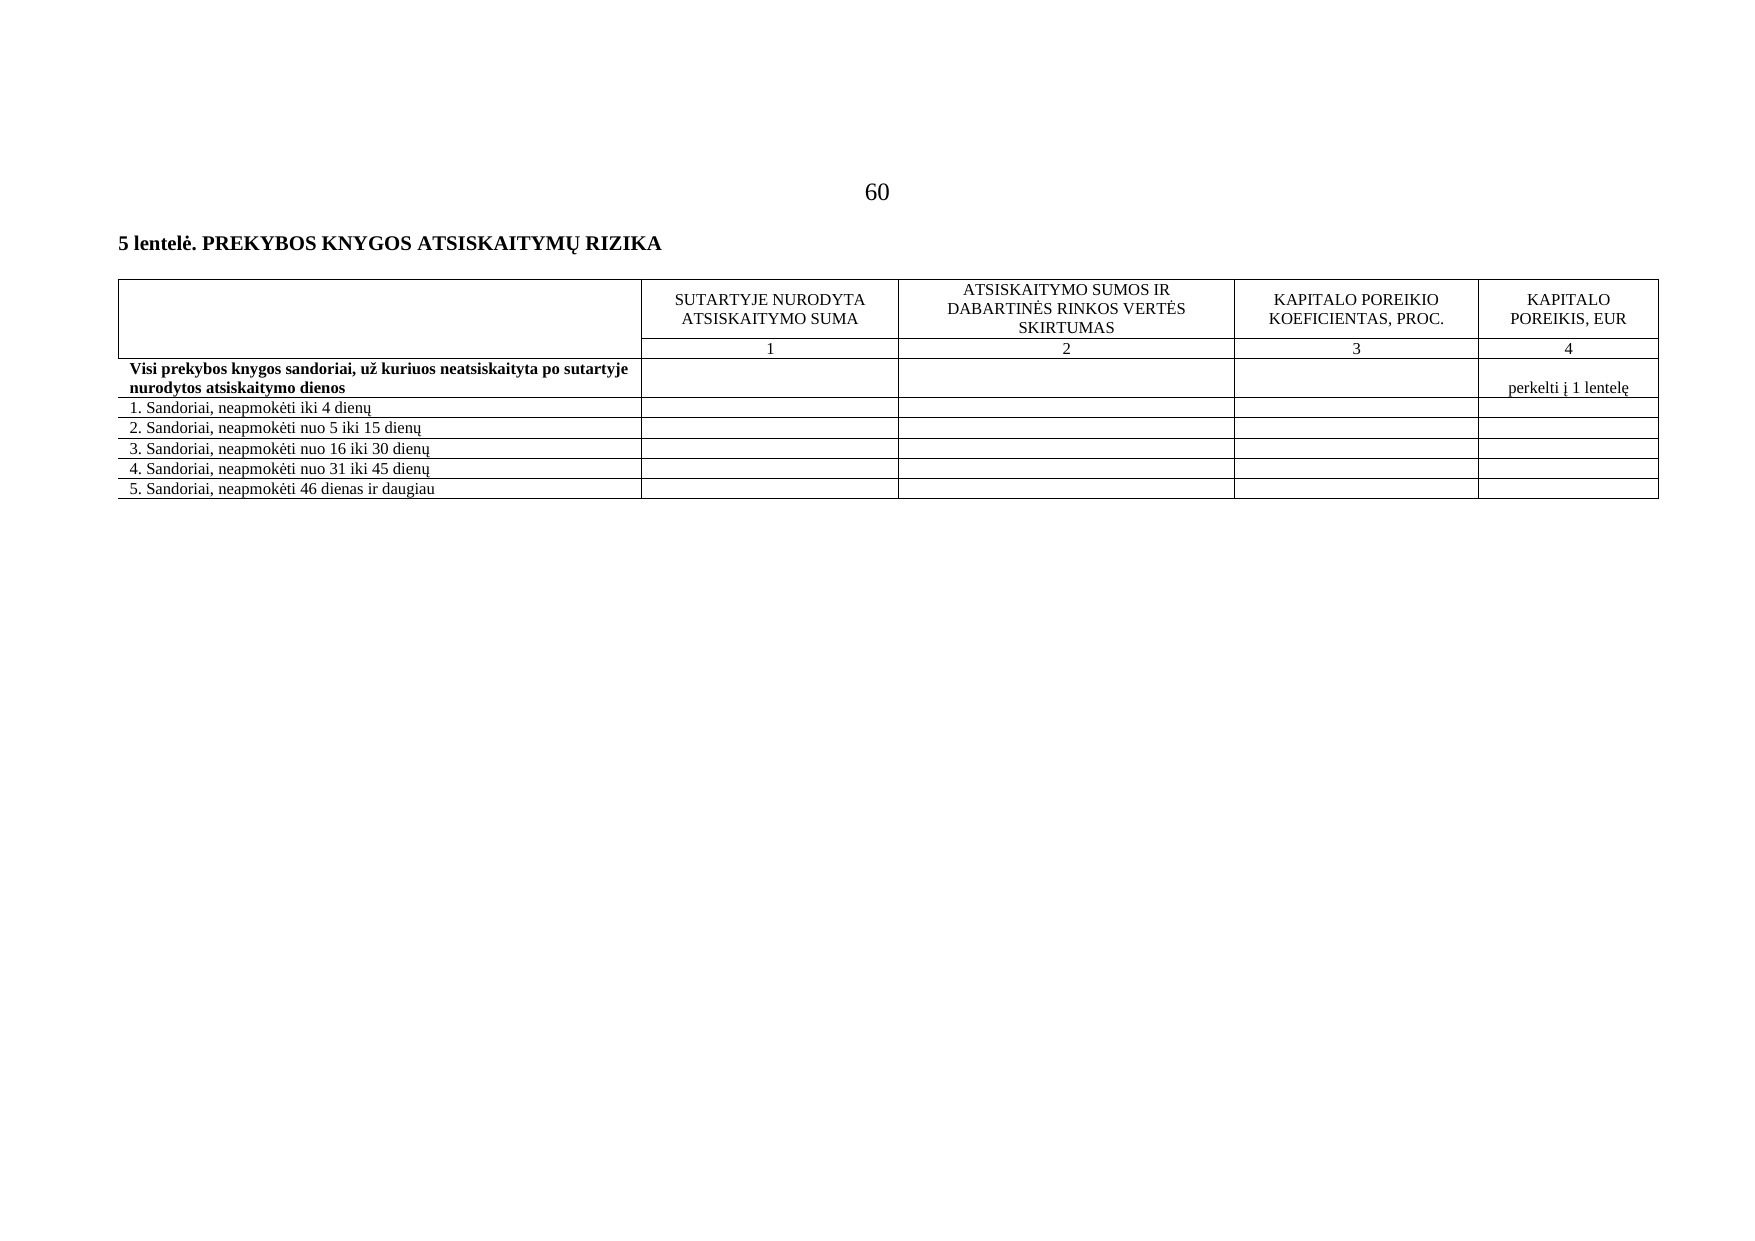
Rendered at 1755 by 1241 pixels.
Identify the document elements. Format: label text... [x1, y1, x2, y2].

table_cell Visi prekybos knygos sandoriai, už kuriuos neatsiskaityta po sutartyje nurodytos atsiskaitymo dienos [118, 359, 641, 397]
table_cell [642, 479, 898, 498]
table_cell [899, 439, 1234, 458]
table_cell perkelti į 1 lentelę [1479, 359, 1658, 397]
table_cell [1479, 398, 1658, 417]
table_cell [607, 418, 641, 437]
table_cell 3 [1235, 339, 1478, 358]
table_cell [1479, 439, 1658, 458]
table_header [119, 280, 641, 358]
table_cell [642, 418, 898, 437]
table_cell [607, 459, 641, 478]
table_cell [899, 479, 1234, 498]
table_cell [607, 439, 641, 458]
table_cell [607, 479, 641, 498]
table_cell 2. Sandoriai, neapmokėti nuo 5 iki 15 dienų [118, 418, 607, 437]
table_header SUTARTYJE NURODYTA ATSISKAITYMO SUMA [642, 280, 898, 337]
table_cell [899, 418, 1234, 437]
table_cell [642, 359, 898, 397]
table_cell [899, 459, 1234, 478]
table_cell [1235, 439, 1478, 458]
table_cell [1235, 418, 1478, 437]
table_header KAPITALO POREIKIS, EUR [1479, 280, 1658, 337]
table_cell [642, 439, 898, 458]
table_cell [642, 398, 898, 417]
table_header ATSISKAITYMO SUMOS IR DABARTINĖS RINKOS VERTĖS SKIRTUMAS [899, 280, 1234, 337]
table_cell [1479, 418, 1658, 437]
table_cell 1 [642, 339, 898, 358]
table_cell [1235, 398, 1478, 417]
table_cell 2 [899, 339, 1234, 358]
table_header KAPITALO POREIKIO KOEFICIENTAS, PROC. [1235, 280, 1478, 337]
table_cell [1235, 359, 1478, 397]
table_cell [607, 398, 641, 417]
table_cell 4. Sandoriai, neapmokėti nuo 31 iki 45 dienų [118, 459, 607, 478]
table_cell 1. Sandoriai, neapmokėti iki 4 dienų [118, 398, 607, 417]
table_cell [1235, 479, 1478, 498]
text 5 lentelė. PREKYBOS KNYGOS ATSISKAITYMŲ RIZIKA [118, 231, 1636, 255]
table_cell [642, 459, 898, 478]
table_cell [899, 398, 1234, 417]
table_cell [1479, 479, 1658, 498]
table_cell 5. Sandoriai, neapmokėti 46 dienas ir daugiau [118, 479, 607, 498]
table_cell [899, 359, 1234, 397]
table_cell [1235, 459, 1478, 478]
table_cell 4 [1479, 339, 1658, 358]
table_cell [1479, 459, 1658, 478]
table_cell 3. Sandoriai, neapmokėti nuo 16 iki 30 dienų [118, 439, 607, 458]
